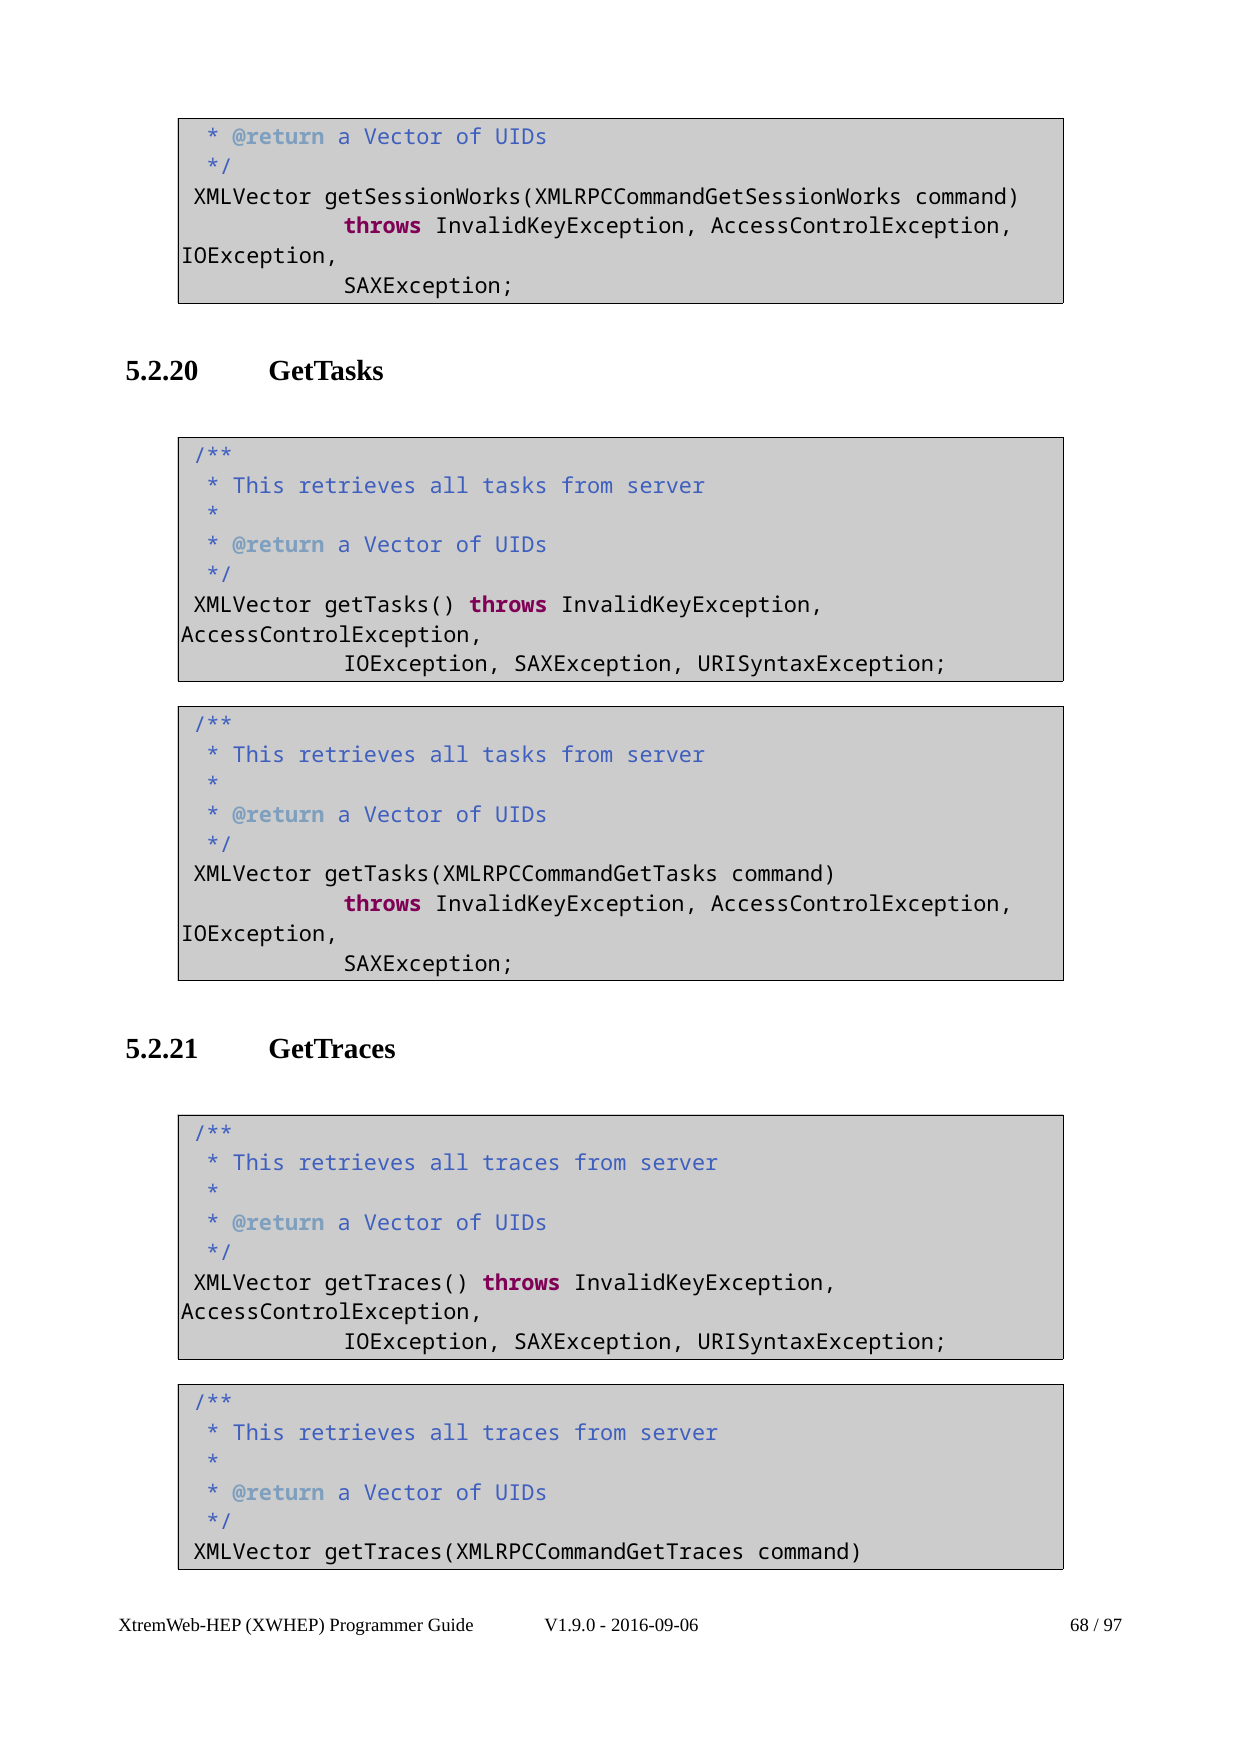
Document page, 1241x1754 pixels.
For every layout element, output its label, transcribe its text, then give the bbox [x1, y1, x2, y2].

text SAXException; [179, 945, 1063, 980]
subtitle GetTraces [118, 1031, 1122, 1064]
text * [179, 496, 1063, 526]
text XMLVector getSessionWorks(XMLRPCCommandGetSessionWorks command) [179, 178, 1063, 207]
text */ [179, 556, 1063, 586]
text /** [179, 1116, 1063, 1144]
text throws InvalidKeyException, AccessControlException, IOException, [179, 207, 1063, 267]
text */ [179, 1234, 1063, 1263]
text XMLVector getTraces() throws InvalidKeyException, AccessControlException, [179, 1263, 1063, 1323]
text */ [179, 826, 1063, 855]
text * @return a Vector of UIDs [179, 1473, 1063, 1503]
text IOException, SAXException, URISyntaxException; [179, 645, 1063, 681]
text * This retrieves all traces from server [179, 1414, 1063, 1444]
text * This retrieves all tasks from server [179, 736, 1063, 766]
subtitle GetTasks [118, 353, 1122, 387]
text /** [179, 438, 1063, 467]
text /** [179, 707, 1063, 736]
text * @return a Vector of UIDs [179, 119, 1063, 148]
text * @return a Vector of UIDs [179, 1204, 1063, 1234]
text */ [179, 1503, 1063, 1533]
text XMLVector getTraces(XMLRPCCommandGetTraces command) [179, 1533, 1063, 1569]
text * [179, 766, 1063, 796]
text * @return a Vector of UIDs [179, 796, 1063, 826]
text throws InvalidKeyException, AccessControlException, IOException, [179, 885, 1063, 945]
text /** [179, 1385, 1063, 1414]
text XMLVector getTasks(XMLRPCCommandGetTasks command) [179, 855, 1063, 885]
text SAXException; [179, 267, 1063, 303]
text */ [179, 148, 1063, 178]
text * This retrieves all tasks from server [179, 467, 1063, 496]
text * @return a Vector of UIDs [179, 526, 1063, 556]
text * [179, 1444, 1063, 1473]
text XMLVector getTasks() throws InvalidKeyException, AccessControlException, [179, 586, 1063, 645]
text IOException, SAXException, URISyntaxException; [179, 1323, 1063, 1359]
text * This retrieves all traces from server [179, 1144, 1063, 1174]
text * [179, 1174, 1063, 1204]
